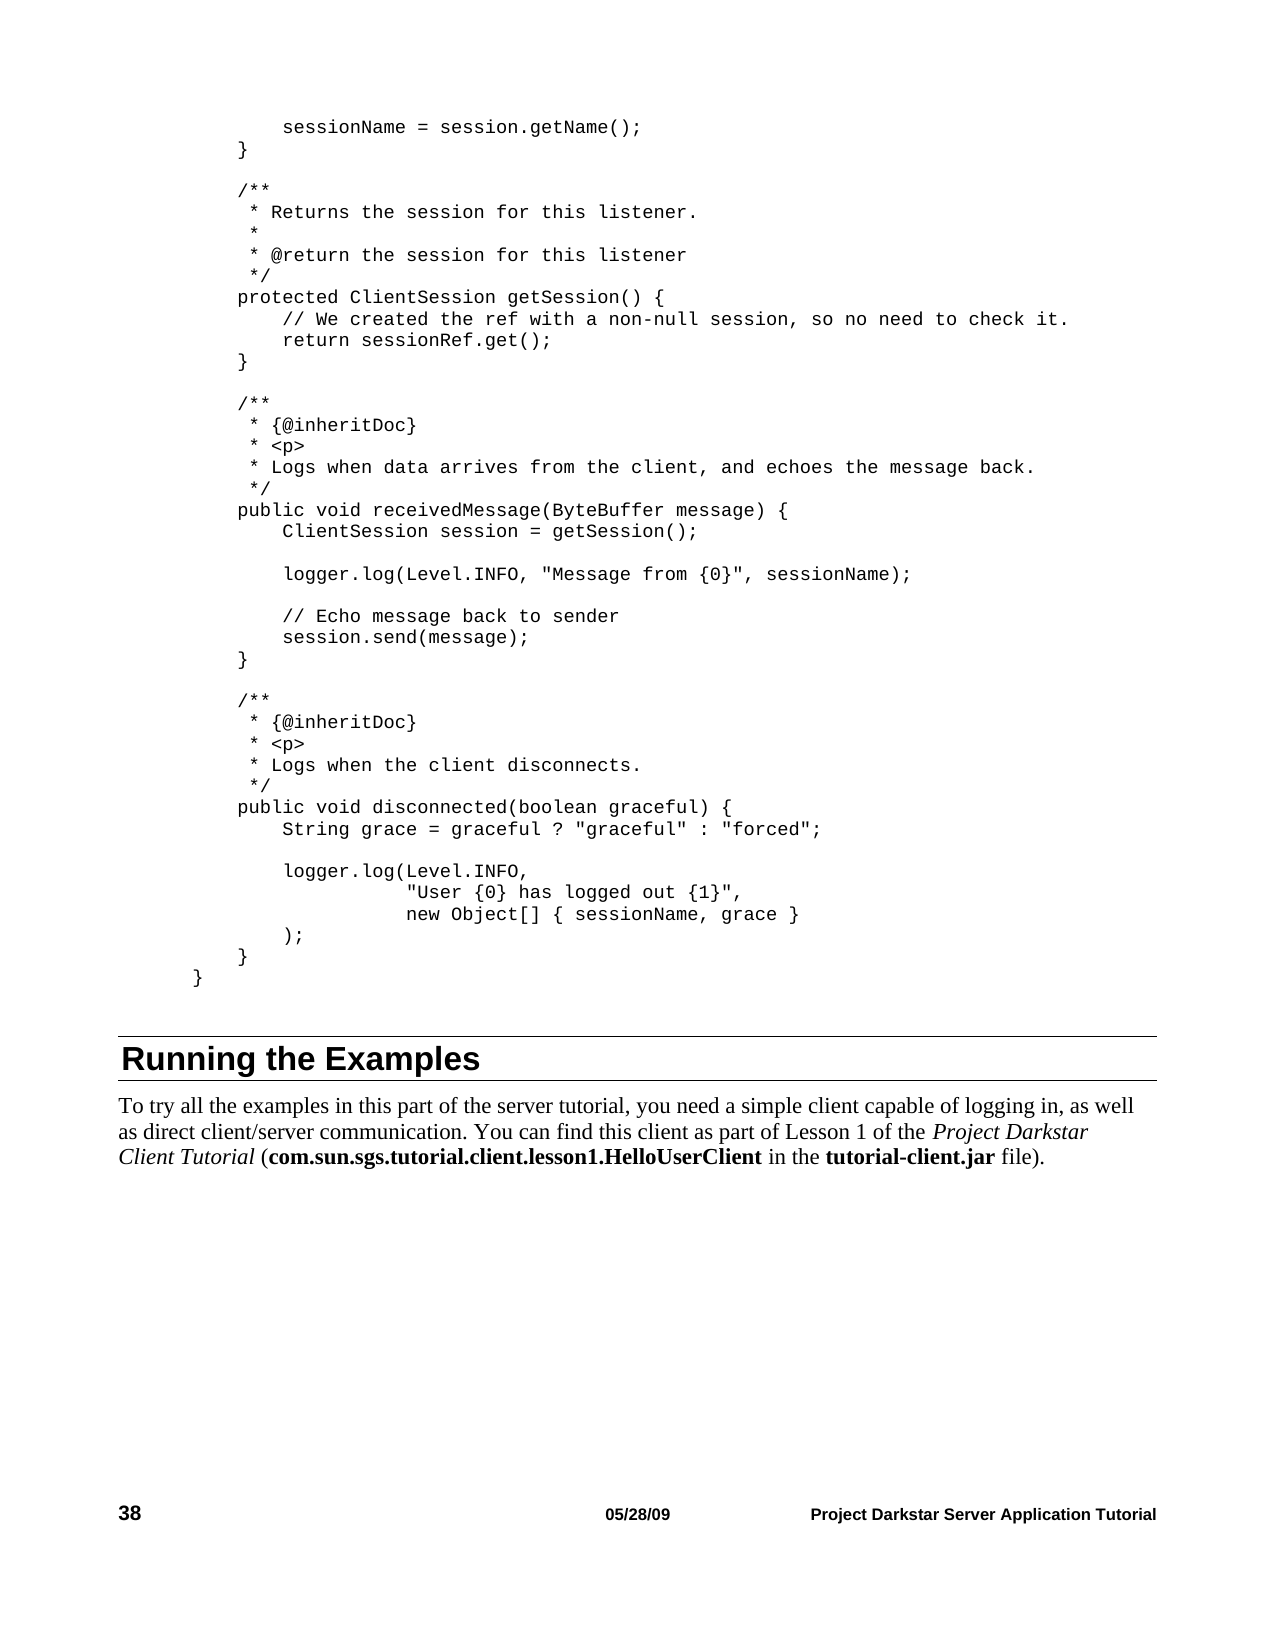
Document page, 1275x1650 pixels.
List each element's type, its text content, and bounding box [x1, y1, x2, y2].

text logger.log(Level.INFO, [192, 862, 1098, 883]
text } [192, 352, 1098, 373]
text } [192, 947, 1098, 968]
text } [192, 649, 1098, 671]
text * [192, 224, 1098, 246]
text public void disconnected(boolean graceful) { [192, 798, 1098, 819]
text To try all the examples in this part of the server tutorial, you need a simple client capable of logging in, as well as direct client/server communication. You can find this client as part of Lesson 1 of the Project Darkstar Client Tutorial (com.sun.sgs.tutorial.client.lesson1.HelloUserClient in the tutorial-client.jar file). [118, 1093, 1157, 1170]
subtitle Running the Examples [118, 1037, 1157, 1080]
text * {@inheritDoc} [192, 416, 1098, 437]
text protected ClientSession getSession() { [192, 288, 1098, 309]
text session.send(message); [192, 628, 1098, 649]
text } [192, 139, 1098, 161]
text /** [192, 692, 1098, 713]
text * {@inheritDoc} [192, 713, 1098, 734]
text */ [192, 777, 1098, 798]
text // We created the ref with a non-null session, so no need to check it. [192, 309, 1098, 331]
text * <p> [192, 437, 1098, 458]
text logger.log(Level.INFO, "Message from {0}", sessionName); [192, 564, 1098, 586]
text } [192, 968, 1098, 1011]
text * <p> [192, 734, 1098, 756]
text * Logs when data arrives from the client, and echoes the message back. [192, 458, 1098, 479]
text return sessionRef.get(); [192, 331, 1098, 352]
text /** [192, 182, 1098, 203]
text sessionName = session.getName(); [192, 118, 1098, 139]
text /** [192, 394, 1098, 416]
text */ [192, 267, 1098, 288]
text * Returns the session for this listener. [192, 203, 1098, 224]
text new Object[] { sessionName, grace } [192, 904, 1098, 926]
text // Echo message back to sender [192, 607, 1098, 628]
text */ [192, 479, 1098, 501]
text * @return the session for this listener [192, 246, 1098, 267]
text * Logs when the client disconnects. [192, 756, 1098, 777]
text public void receivedMessage(ByteBuffer message) { [192, 501, 1098, 522]
text ClientSession session = getSession(); [192, 522, 1098, 543]
text String grace = graceful ? "graceful" : "forced"; [192, 819, 1098, 841]
text "User {0} has logged out {1}", [192, 883, 1098, 904]
text ); [192, 926, 1098, 947]
